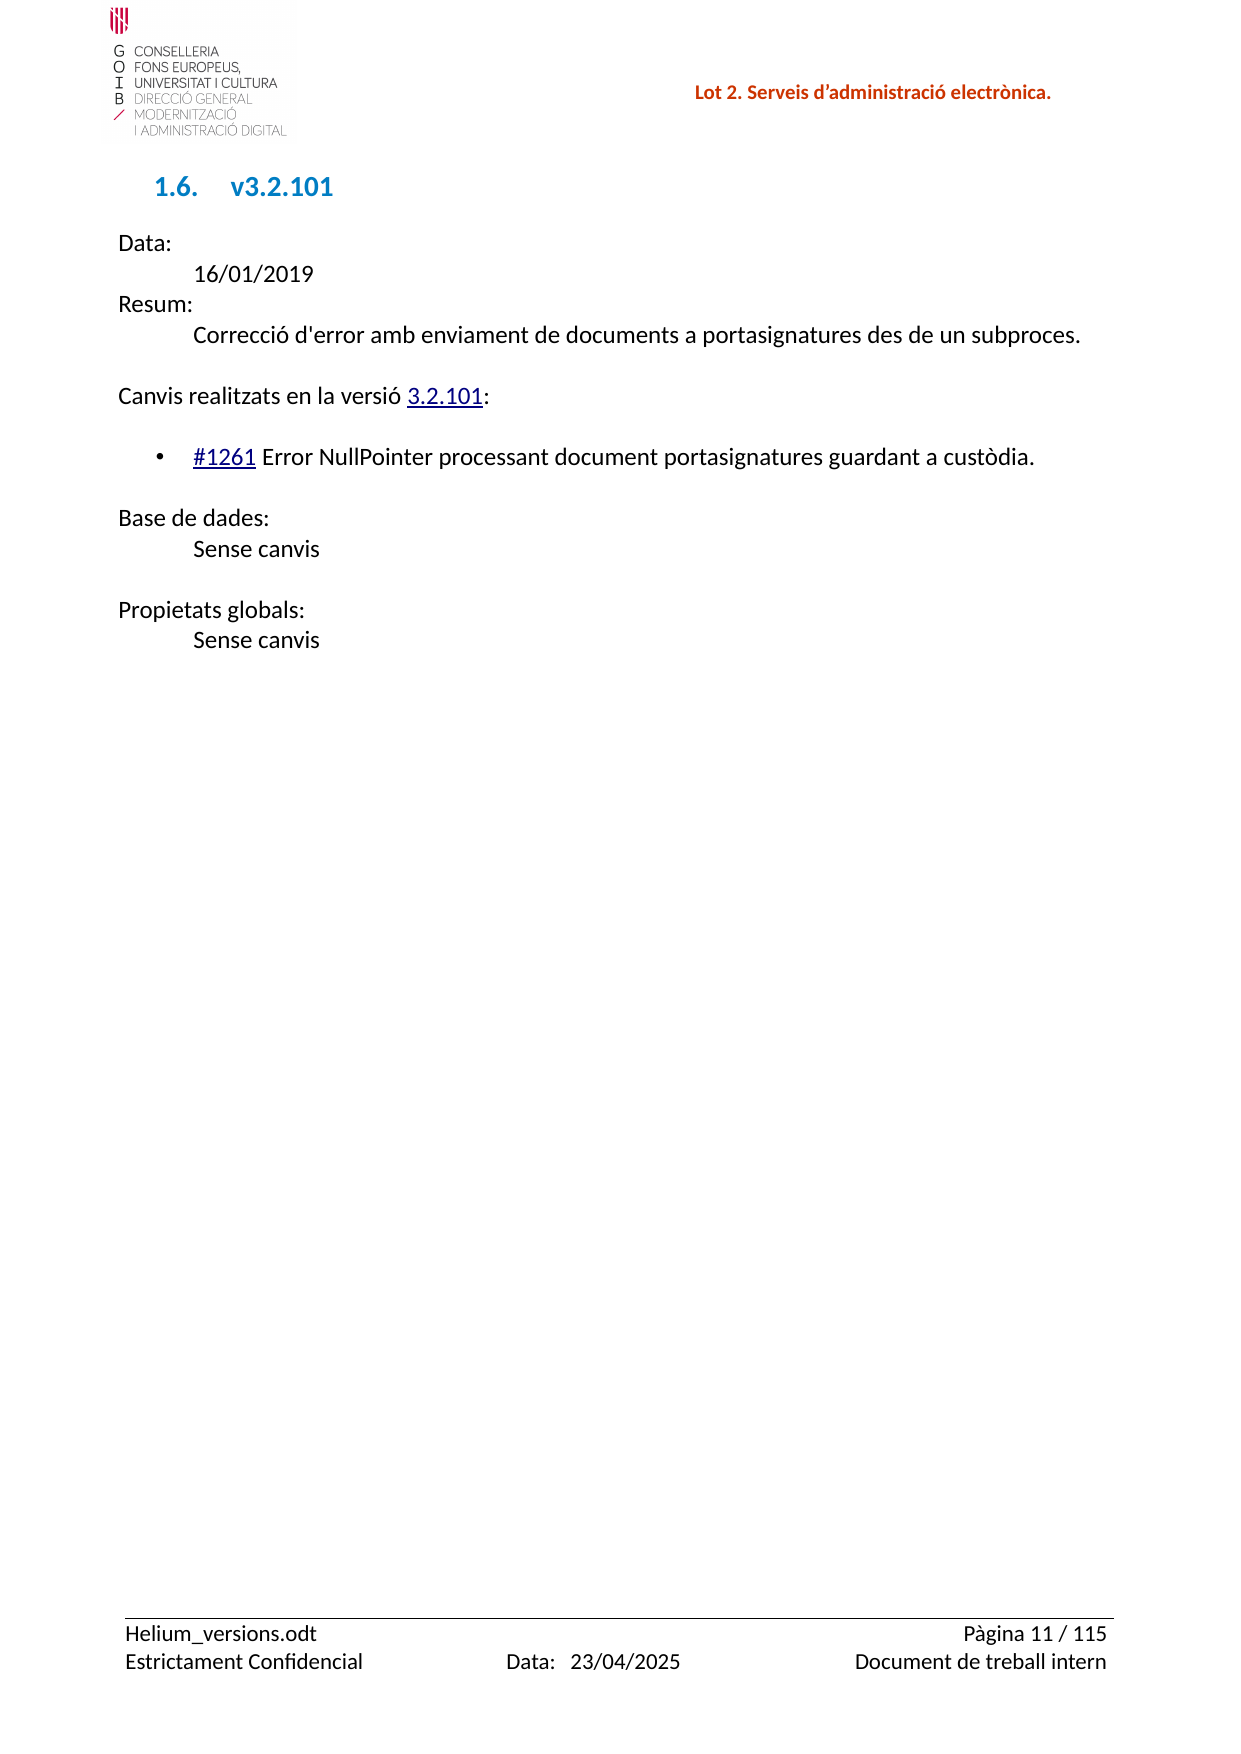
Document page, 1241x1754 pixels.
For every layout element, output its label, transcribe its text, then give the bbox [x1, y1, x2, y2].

subtitle v3.2.101 [153, 168, 1122, 204]
text Propietats globals: [118, 594, 1122, 624]
text Canvis realitzats en la versió 3.2.101: [118, 380, 1122, 411]
text Sense canvis [118, 624, 1122, 655]
text Resum: [118, 289, 1122, 319]
text Base de dades: [118, 502, 1122, 533]
picture [100, 0, 297, 144]
text Correcció d'error amb enviament de documents a portasignatures des de un subproces. [118, 319, 1122, 350]
text Sense canvis [118, 533, 1122, 563]
list #1261 Error NullPointer processant document portasignatures guardant a custòdia. [156, 441, 1122, 472]
text Data: [118, 228, 1122, 258]
text 16/01/2019 [118, 258, 1122, 289]
